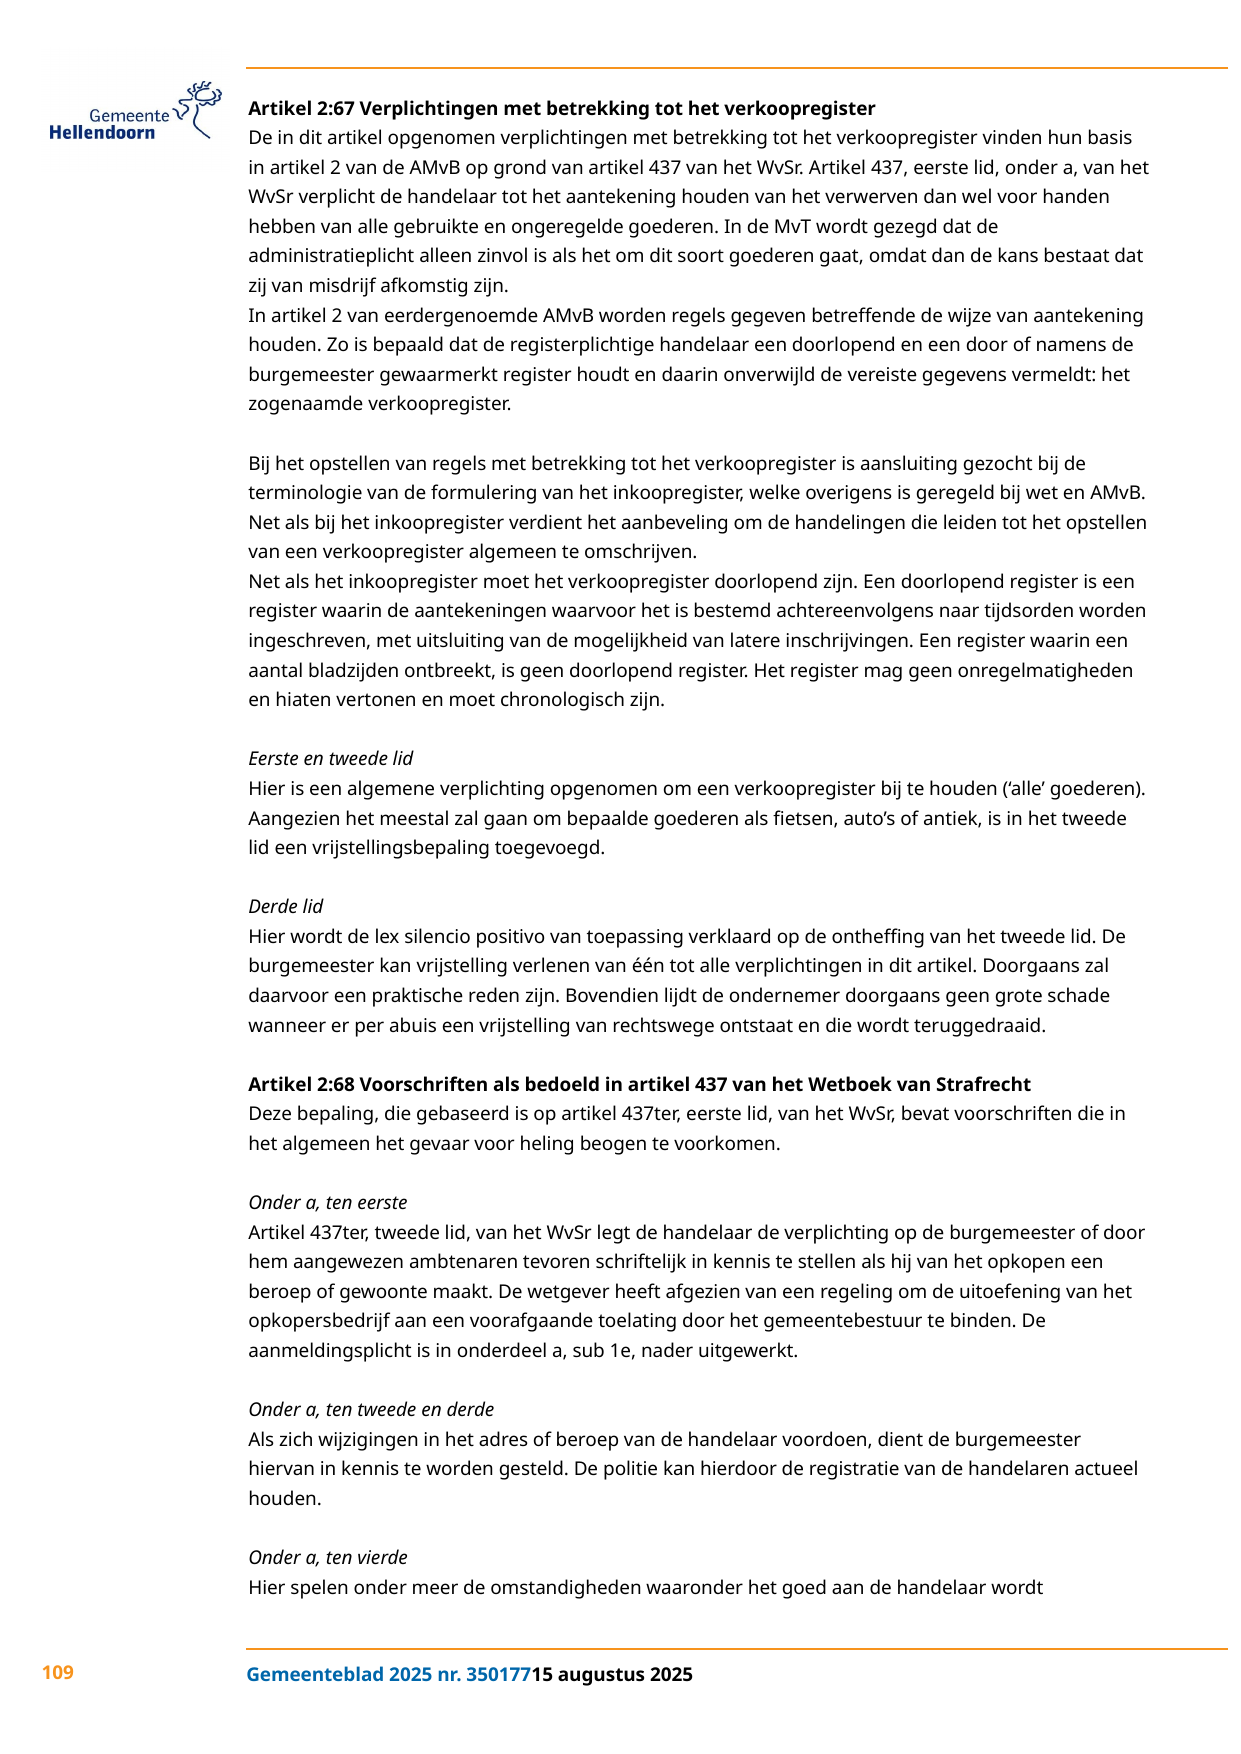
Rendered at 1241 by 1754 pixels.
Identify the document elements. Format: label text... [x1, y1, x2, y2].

text Onder a, ten eerste [248, 1189, 1152, 1215]
text Net als het inkoopregister moet het verkoopregister doorlopend zijn. Een doorlopend register is een register waarin de aantekeningen waarvoor het is bestemd achtereenvolgens naar tijdsorden worden ingeschreven, met uitsluiting van de mogelijkheid van latere inschrijvingen. Een register waarin een aantal bladzijden ontbreekt, is geen doorlopend register. Het register mag geen onregelmatigheden en hiaten vertonen en moet chronologisch zijn. [248, 568, 1152, 712]
text Hier is een algemene verplichting opgenomen om een verkoopregister bij te houden (‘alle’ goederen). Aangezien het meestal zal gaan om bepaalde goederen als fietsen, auto’s of antiek, is in het tweede lid een vrijstellingsbepaling toegevoegd. [248, 775, 1152, 860]
text Deze bepaling, die gebaseerd is op artikel 437ter, eerste lid, van het WvSr, bevat voorschriften die in het algemeen het gevaar voor heling beogen te voorkomen. [248, 1101, 1152, 1156]
text Derde lid [248, 893, 1152, 919]
text De in dit artikel opgenomen verplichtingen met betrekking tot het verkoopregister vinden hun basis in artikel 2 van de AMvB op grond van artikel 437 van het WvSr. Artikel 437, eerste lid, onder a, van het WvSr verplicht de handelaar tot het aantekening houden van het verwerven dan wel voor handen hebben van alle gebruikte en ongeregelde goederen. In de MvT wordt gezegd dat de administratieplicht alleen zinvol is als het om dit soort goederen gaat, omdat dan de kans bestaat dat zij van misdrijf afkomstig zijn. [248, 124, 1152, 298]
text In artikel 2 van eerdergenoemde AMvB worden regels gegeven betreffende de wijze van aantekening houden. Zo is bepaald dat de registerplichtige handelaar een doorlopend en een door of namens de burgemeester gewaarmerkt register houdt en daarin onverwijld de vereiste gegevens vermeldt: het zogenaamde verkoopregister. [248, 302, 1152, 416]
text Artikel 2:67 Verplichtingen met betrekking tot het verkoopregister [248, 95, 1152, 121]
picture [41, 47, 231, 172]
text Eerste en tweede lid [248, 746, 1152, 771]
text Artikel 2:68 Voorschriften als bedoeld in artikel 437 van het Wetboek van Strafrecht [248, 1071, 1152, 1097]
text Artikel 437ter, tweede lid, van het WvSr legt de handelaar de verplichting op de burgemeester of door hem aangewezen ambtenaren tevoren schriftelijk in kennis te stellen als hij van het opkopen een beroep of gewoonte maakt. De wetgever heeft afgezien van een regeling om de uitoefening van het opkopersbedrijf aan een voorafgaande toelating door het gemeentebestuur te binden. De aanmeldingsplicht is in onderdeel a, sub 1e, nader uitgewerkt. [248, 1219, 1152, 1363]
text Als zich wijzigingen in het adres of beroep van de handelaar voordoen, dient de burgemeester hiervan in kennis te worden gesteld. De politie kan hierdoor de registratie van de handelaren actueel houden. [248, 1426, 1152, 1511]
text Onder a, ten tweede en derde [248, 1396, 1152, 1422]
text Hier wordt de lex silencio positivo van toepassing verklaard op de ontheffing van het tweede lid. De burgemeester kan vrijstelling verlenen van één tot alle verplichtingen in dit artikel. Doorgaans zal daarvoor een praktische reden zijn. Bovendien lijdt de ondernemer doorgaans geen grote schade wanneer er per abuis een vrijstelling van rechtswege ontstaat en die wordt teruggedraaid. [248, 923, 1152, 1038]
text Bij het opstellen van regels met betrekking tot het verkoopregister is aansluiting gezocht bij de terminologie van de formulering van het inkoopregister, welke overigens is geregeld bij wet en AMvB. Net als bij het inkoopregister verdient het aanbeveling om de handelingen die leiden tot het opstellen van een verkoopregister algemeen te omschrijven. [248, 450, 1152, 564]
text Onder a, ten vierde [248, 1544, 1152, 1570]
text Hier spelen onder meer de omstandigheden waaronder het goed aan de handelaar wordt [248, 1574, 1152, 1600]
